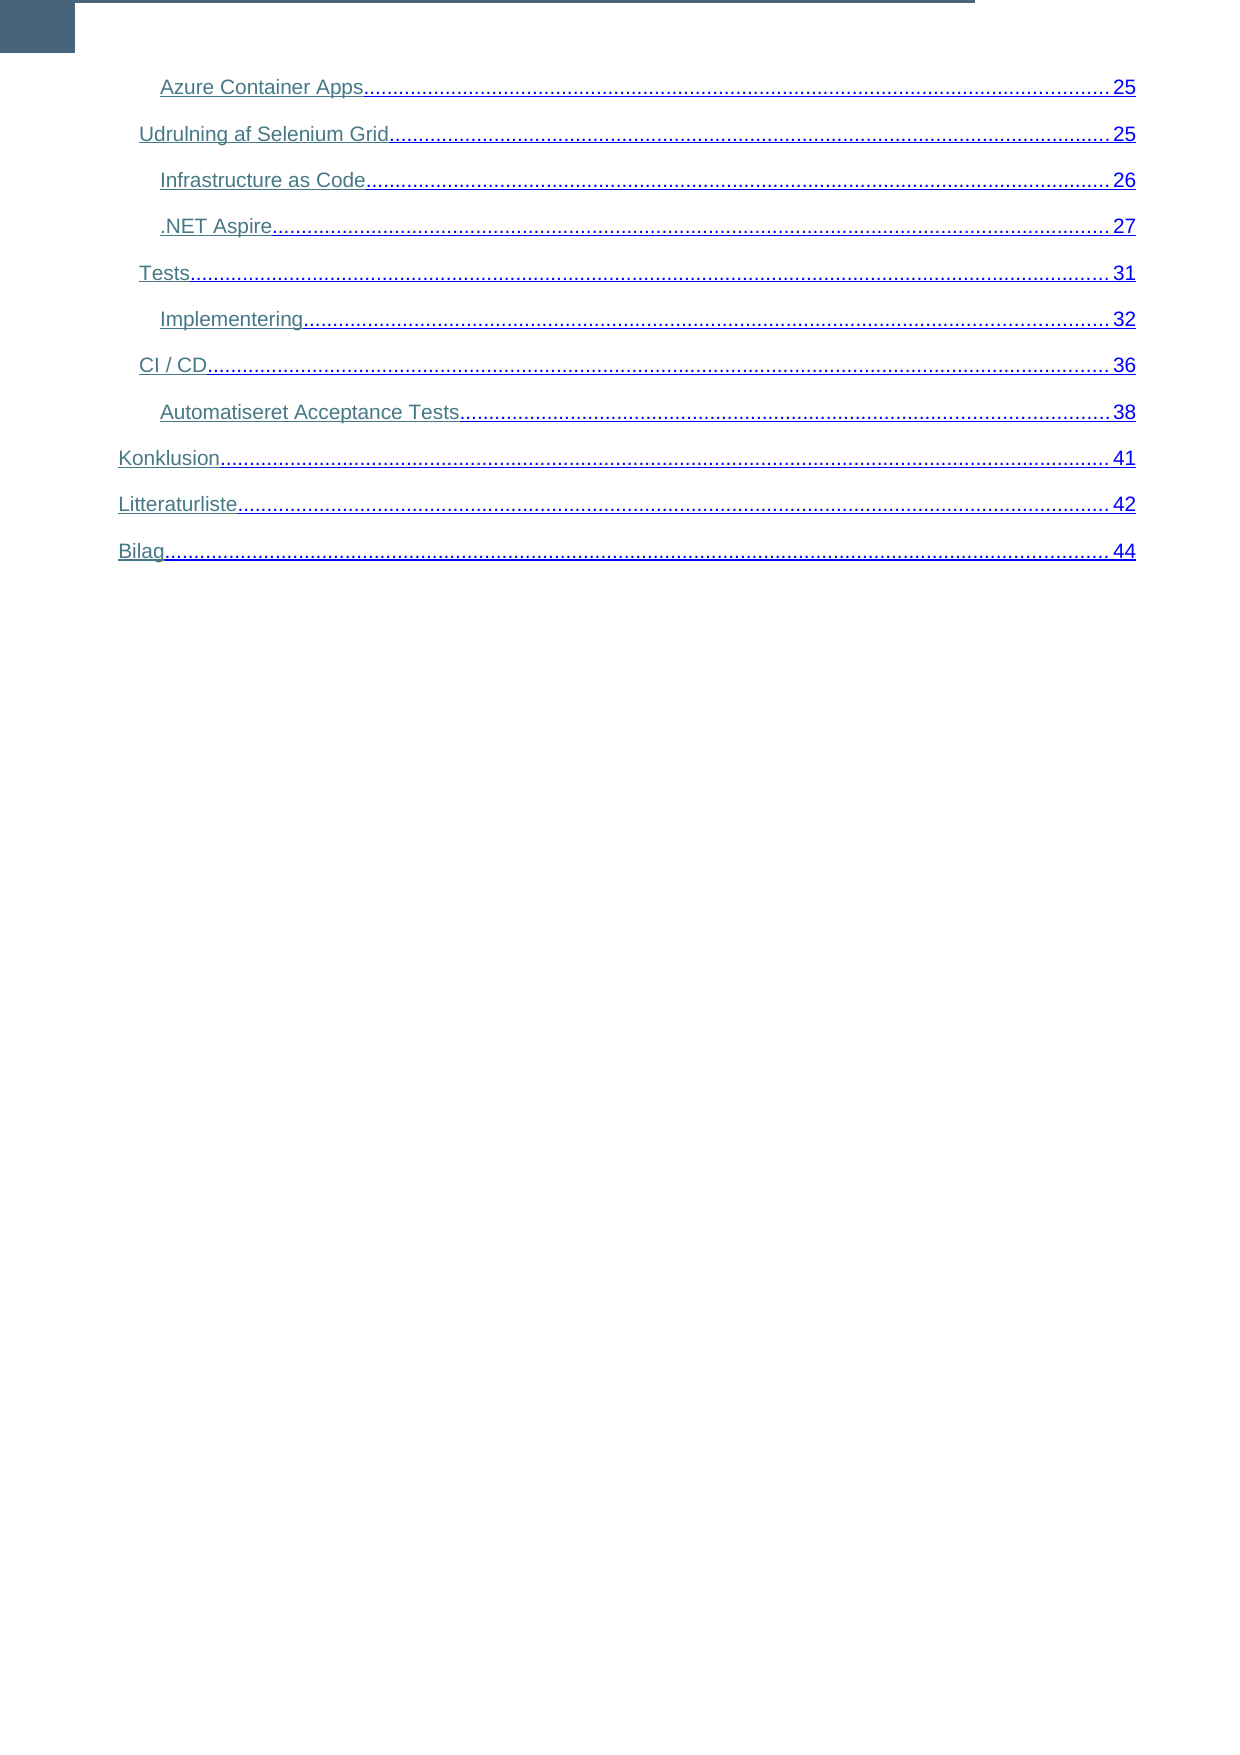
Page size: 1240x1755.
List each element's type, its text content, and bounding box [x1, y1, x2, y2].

text Infrastructure as Code 26 [160, 168, 1137, 192]
text CI / CD 36 [139, 353, 1137, 377]
text Implementering 32 [160, 307, 1137, 331]
text Bilag 44 [118, 538, 1137, 562]
text Tests 31 [139, 260, 1137, 284]
text Udrulning af Selenium Grid 25 [139, 121, 1137, 145]
text Litteraturliste 42 [118, 492, 1137, 516]
text .NET Aspire 27 [160, 214, 1137, 238]
text Konklusion 41 [118, 446, 1137, 470]
text Automatiseret Acceptance Tests 38 [160, 399, 1137, 423]
text Azure Container Apps 25 [160, 75, 1137, 99]
